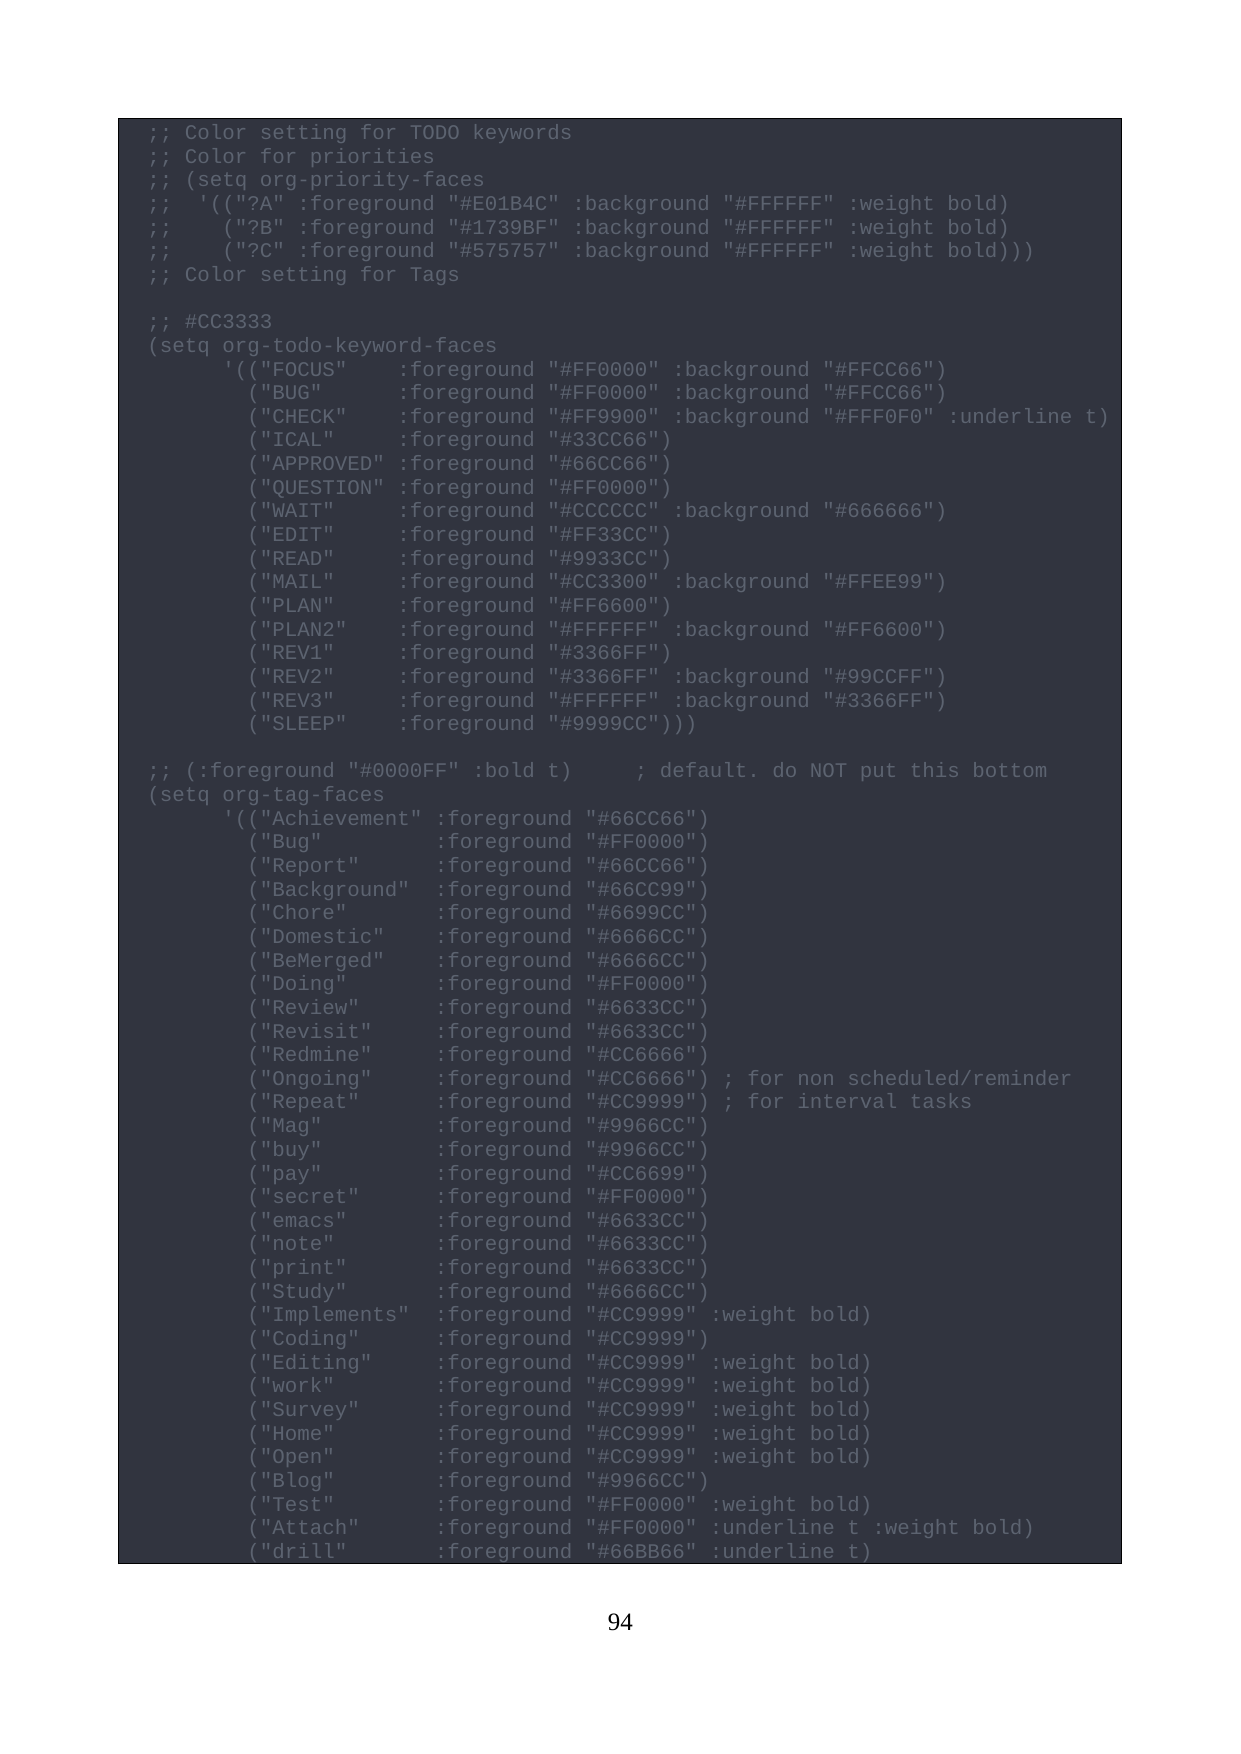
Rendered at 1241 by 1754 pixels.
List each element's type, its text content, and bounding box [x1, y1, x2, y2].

text ("Redmine" :foreground "#CC6666") [119, 1040, 1121, 1064]
text ("Review" :foreground "#6633CC") [119, 993, 1121, 1017]
text ("buy" :foreground "#9966CC") [119, 1135, 1121, 1158]
text '(("Achievement" :foreground "#66CC66") [119, 804, 1121, 827]
text ("REV3" :foreground "#FFFFFF" :background "#3366FF") [119, 686, 1121, 709]
text ("drill" :foreground "#66BB66" :underline t) [119, 1537, 1121, 1563]
text ("Home" :foreground "#CC9999" :weight bold) [119, 1419, 1121, 1442]
text ("REV2" :foreground "#3366FF" :background "#99CCFF") [119, 662, 1121, 686]
text ("Blog" :foreground "#9966CC") [119, 1466, 1121, 1489]
text ("REV1" :foreground "#3366FF") [119, 638, 1121, 662]
text ("secret" :foreground "#FF0000") [119, 1182, 1121, 1206]
text ;; (setq org-priority-faces [119, 165, 1121, 189]
text ("PLAN" :foreground "#FF6600") [119, 591, 1121, 615]
text (setq org-tag-faces [119, 780, 1121, 804]
text ("READ" :foreground "#9933CC") [119, 544, 1121, 567]
text ("Editing" :foreground "#CC9999" :weight bold) [119, 1348, 1121, 1371]
text ("Revisit" :foreground "#6633CC") [119, 1017, 1121, 1040]
text ("Test" :foreground "#FF0000" :weight bold) [119, 1489, 1121, 1513]
text ("MAIL" :foreground "#CC3300" :background "#FFEE99") [119, 567, 1121, 591]
text ("note" :foreground "#6633CC") [119, 1229, 1121, 1253]
text ;; Color setting for Tags [119, 260, 1121, 284]
text ;; #CC3333 [119, 307, 1121, 331]
text ("APPROVED" :foreground "#66CC66") [119, 449, 1121, 473]
text ("Coding" :foreground "#CC9999") [119, 1324, 1121, 1348]
text ("pay" :foreground "#CC6699") [119, 1158, 1121, 1182]
text ("Open" :foreground "#CC9999" :weight bold) [119, 1442, 1121, 1466]
text ("Attach" :foreground "#FF0000" :underline t :weight bold) [119, 1513, 1121, 1537]
text ;; (:foreground "#0000FF" :bold t) ; default. do NOT put this bottom [119, 757, 1121, 780]
text ("CHECK" :foreground "#FF9900" :background "#FFF0F0" :underline t) [119, 402, 1121, 426]
text ;; Color for priorities [119, 142, 1121, 165]
text ("print" :foreground "#6633CC") [119, 1253, 1121, 1277]
text ("emacs" :foreground "#6633CC") [119, 1206, 1121, 1229]
text ;; Color setting for TODO keywords [119, 119, 1121, 142]
text ("Ongoing" :foreground "#CC6666") ; for non scheduled/reminder [119, 1064, 1121, 1088]
text ("Doing" :foreground "#FF0000") [119, 969, 1121, 993]
text ;; ("?B" :foreground "#1739BF" :background "#FFFFFF" :weight bold) [119, 213, 1121, 236]
text ("ICAL" :foreground "#33CC66") [119, 426, 1121, 449]
text ("Background" :foreground "#66CC99") [119, 875, 1121, 898]
text (setq org-todo-keyword-faces [119, 331, 1121, 354]
text ("Domestic" :foreground "#6666CC") [119, 922, 1121, 946]
text ("BUG" :foreground "#FF0000" :background "#FFCC66") [119, 378, 1121, 402]
text ("Implements" :foreground "#CC9999" :weight bold) [119, 1300, 1121, 1324]
text ("Survey" :foreground "#CC9999" :weight bold) [119, 1395, 1121, 1419]
text ("Bug" :foreground "#FF0000") [119, 827, 1121, 851]
text ("QUESTION" :foreground "#FF0000") [119, 473, 1121, 496]
text ("Repeat" :foreground "#CC9999") ; for interval tasks [119, 1088, 1121, 1111]
text ("Mag" :foreground "#9966CC") [119, 1111, 1121, 1135]
text ("Report" :foreground "#66CC66") [119, 851, 1121, 875]
text ;; ("?C" :foreground "#575757" :background "#FFFFFF" :weight bold))) [119, 236, 1121, 260]
text ("Chore" :foreground "#6699CC") [119, 898, 1121, 922]
text ("WAIT" :foreground "#CCCCCC" :background "#666666") [119, 496, 1121, 520]
text ("Study" :foreground "#6666CC") [119, 1277, 1121, 1300]
text ("SLEEP" :foreground "#9999CC"))) [119, 709, 1121, 733]
text ("BeMerged" :foreground "#6666CC") [119, 946, 1121, 969]
text '(("FOCUS" :foreground "#FF0000" :background "#FFCC66") [119, 354, 1121, 378]
text ("EDIT" :foreground "#FF33CC") [119, 520, 1121, 544]
text ;; '(("?A" :foreground "#E01B4C" :background "#FFFFFF" :weight bold) [119, 189, 1121, 213]
text ("work" :foreground "#CC9999" :weight bold) [119, 1371, 1121, 1395]
text ("PLAN2" :foreground "#FFFFFF" :background "#FF6600") [119, 615, 1121, 638]
